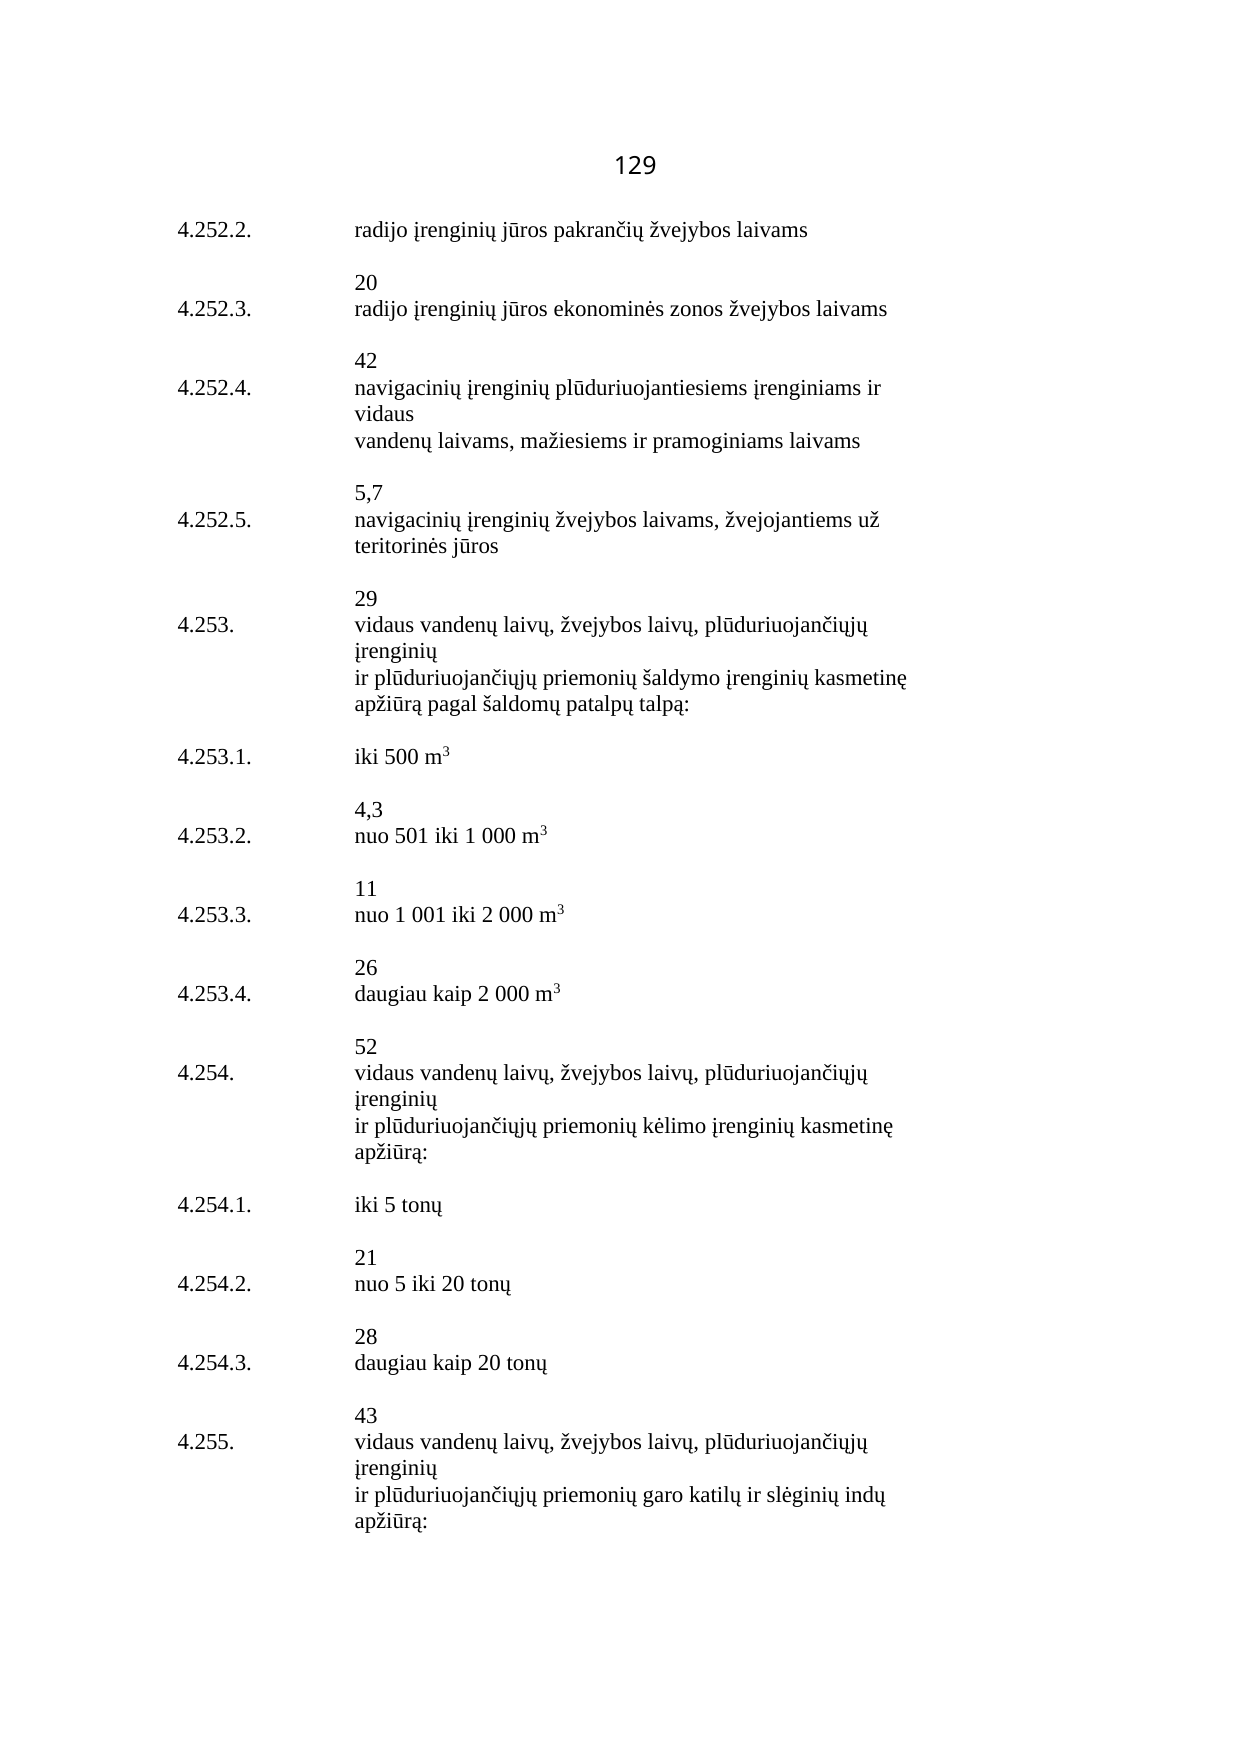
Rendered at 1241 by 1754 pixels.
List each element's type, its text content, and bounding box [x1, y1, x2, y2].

text 4.254.1. iki 5 tonų 21 [177, 1191, 945, 1270]
text 4.253.3. nuo 1 001 iki 2 000 m3 26 [177, 901, 945, 980]
text 4.253.2. nuo 501 iki 1 000 m3 11 [177, 822, 945, 901]
text ir plūduriuojančiųjų priemonių šaldymo įrenginių kasmetinę [354, 664, 945, 690]
text vandenų laivams, mažiesiems ir pramoginiams laivams 5,7 [354, 427, 945, 506]
text 4.253. vidaus vandenų laivų, žvejybos laivų, plūduriuojančiųjų įrenginių [177, 611, 945, 664]
text 4.252.4. navigacinių įrenginių plūduriuojantiesiems įrenginiams ir vidaus [177, 374, 945, 427]
text ir plūduriuojančiųjų priemonių garo katilų ir slėginių indų apžiūrą: [354, 1481, 945, 1560]
text 4.252.2. radijo įrenginių jūros pakrančių žvejybos laivams 20 [177, 216, 945, 295]
text 4.252.5. navigacinių įrenginių žvejybos laivams, žvejojantiems už [177, 506, 945, 532]
text ir plūduriuojančiųjų priemonių kėlimo įrenginių kasmetinę apžiūrą: [354, 1112, 945, 1191]
text apžiūrą pagal šaldomų patalpų talpą: [354, 690, 945, 743]
text 4.254.3. daugiau kaip 20 tonų 43 [177, 1349, 945, 1428]
text 4.255. vidaus vandenų laivų, žvejybos laivų, plūduriuojančiųjų įrenginių [177, 1428, 945, 1481]
text 4.252.3. radijo įrenginių jūros ekonominės zonos žvejybos laivams 42 [177, 295, 945, 374]
text 4.253.4. daugiau kaip 2 000 m3 52 [177, 980, 945, 1059]
text 4.254. vidaus vandenų laivų, žvejybos laivų, plūduriuojančiųjų įrenginių [177, 1059, 945, 1112]
text 4.253.1. iki 500 m3 4,3 [177, 743, 945, 822]
text 4.254.2. nuo 5 iki 20 tonų 28 [177, 1270, 945, 1349]
text teritorinės jūros 29 [354, 532, 945, 611]
